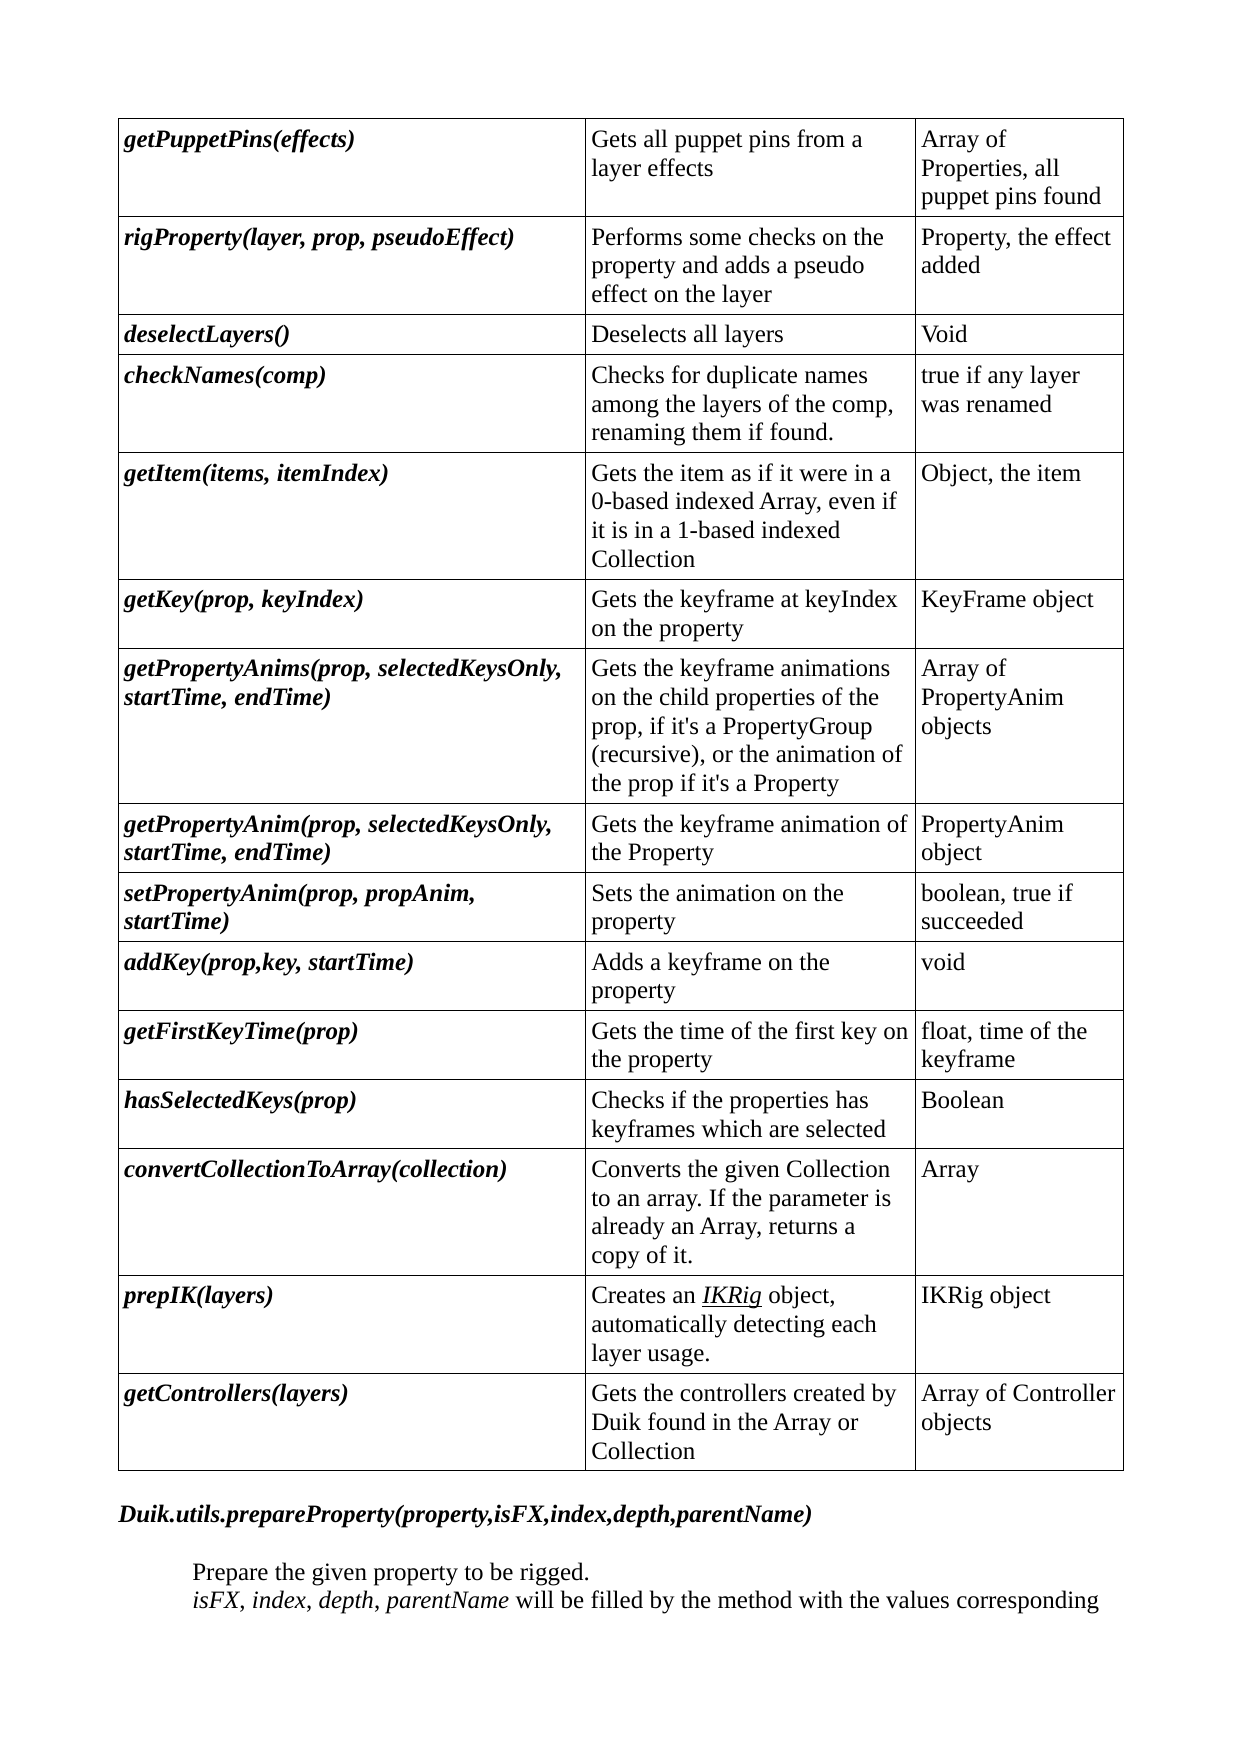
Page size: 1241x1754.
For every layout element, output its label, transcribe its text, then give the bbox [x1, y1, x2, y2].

text Duik.utils.prepareProperty(property,isFX,index,depth,parentName) [118, 1499, 1122, 1528]
table_cell hasSelectedKeys(prop) [119, 1080, 585, 1148]
text isFX, index, depth, parentName will be filled by the method with the values corresponding [118, 1585, 1122, 1614]
table_cell Gets the item as if it were in a 0-based indexed Array, even if it is in a 1-based indexed Collection [586, 453, 915, 578]
table_cell checkNames(comp) [119, 355, 585, 452]
table_cell Gets the keyframe animations on the child properties of the prop, if it's a PropertyGroup (recursive), or the animation of the prop if it's a Property [586, 649, 915, 803]
table_cell Array of PropertyAnim objects [916, 649, 1123, 803]
table_cell setPropertyAnim(prop, propAnim, startTime) [119, 873, 585, 941]
table_cell addKey(prop,key, startTime) [119, 942, 585, 1010]
table_cell void [916, 942, 1123, 1010]
table_cell Checks if the properties has keyframes which are selected [586, 1080, 915, 1148]
table_cell Adds a keyframe on the property [586, 942, 915, 1010]
table_cell Sets the animation on the property [586, 873, 915, 941]
table_cell Gets the time of the first key on the property [586, 1011, 915, 1079]
table_cell Boolean [916, 1080, 1123, 1148]
table_cell Creates an IKRig object, automatically detecting each layer usage. [586, 1276, 915, 1372]
table_cell deselectLayers() [119, 315, 585, 354]
table_cell getFirstKeyTime(prop) [119, 1011, 585, 1079]
table_cell getControllers(layers) [119, 1374, 585, 1470]
table_cell Property, the effect added [916, 217, 1123, 314]
table_cell true if any layer was renamed [916, 355, 1123, 452]
table_cell Deselects all layers [586, 315, 915, 354]
table_cell Gets the keyframe at keyIndex on the property [586, 580, 915, 647]
table_cell Performs some checks on the property and adds a pseudo effect on the layer [586, 217, 915, 314]
table_cell Object, the item [916, 453, 1123, 578]
table_cell Gets all puppet pins from a layer effects [586, 119, 915, 216]
table_cell getItem(items, itemIndex) [119, 453, 585, 578]
table_cell Array of Properties, all puppet pins found [916, 119, 1123, 216]
table_cell Gets the controllers created by Duik found in the Array or Collection [586, 1374, 915, 1470]
table_cell IKRig object [916, 1276, 1123, 1372]
table_cell boolean, true if succeeded [916, 873, 1123, 941]
table_cell Converts the given Collection to an array. If the parameter is already an Array, returns a copy of it. [586, 1149, 915, 1275]
table_cell Array [916, 1149, 1123, 1275]
table_cell prepIK(layers) [119, 1276, 585, 1372]
table_cell PropertyAnim object [916, 804, 1123, 872]
table_cell KeyFrame object [916, 580, 1123, 647]
text Prepare the given property to be rigged. [118, 1557, 1122, 1585]
table_cell getPuppetPins(effects) [119, 119, 585, 216]
table_cell Gets the keyframe animation of the Property [586, 804, 915, 872]
table_cell Checks for duplicate names among the layers of the comp, renaming them if found. [586, 355, 915, 452]
table_cell rigProperty(layer, prop, pseudoEffect) [119, 217, 585, 314]
table_cell Array of Controller objects [916, 1374, 1123, 1470]
table_cell Void [916, 315, 1123, 354]
table_cell convertCollectionToArray(collection) [119, 1149, 585, 1275]
table_cell float, time of the keyframe [916, 1011, 1123, 1079]
table_cell getPropertyAnim(prop, selectedKeysOnly, startTime, endTime) [119, 804, 585, 872]
table_cell getKey(prop, keyIndex) [119, 580, 585, 647]
table_cell getPropertyAnims(prop, selectedKeysOnly, startTime, endTime) [119, 649, 585, 803]
